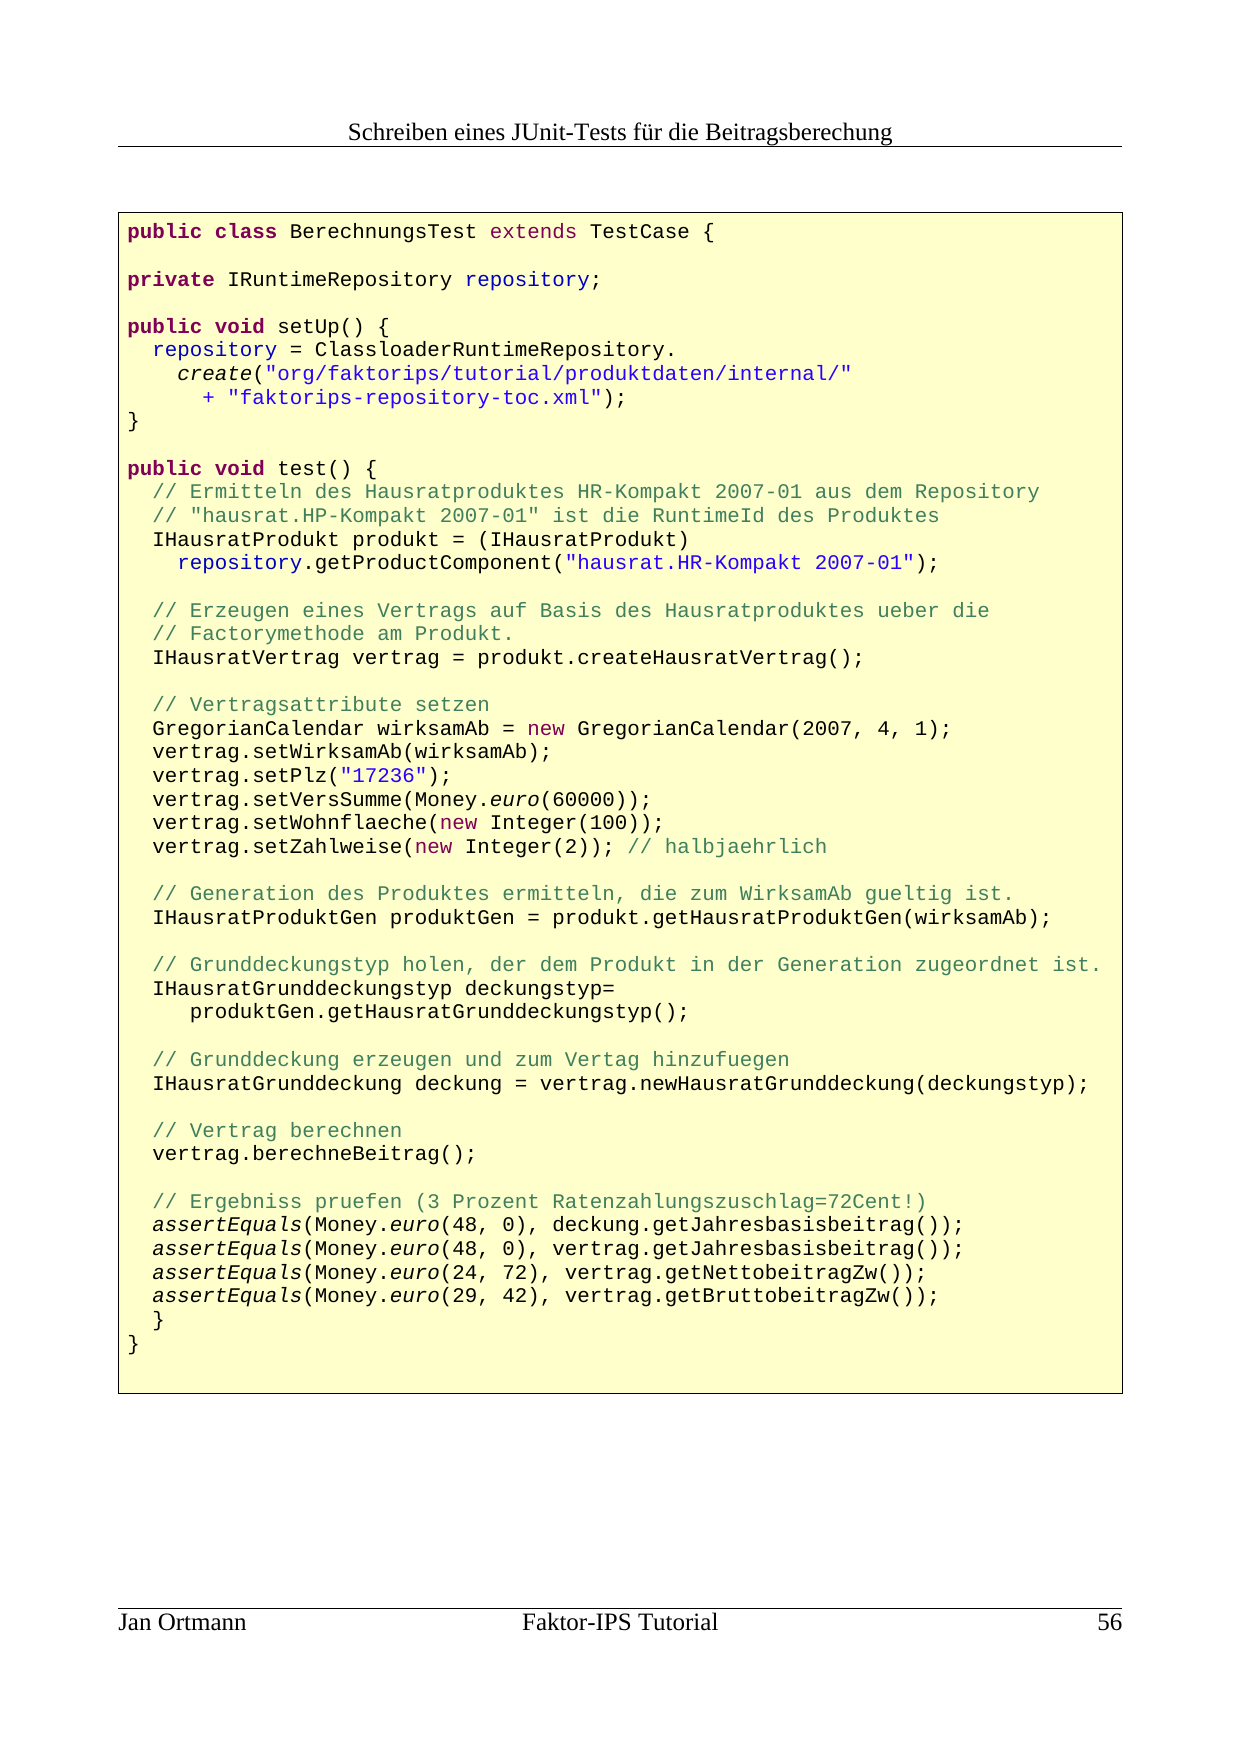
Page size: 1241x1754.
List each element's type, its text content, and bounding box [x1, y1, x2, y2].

text private IRuntimeRepository repository; [127, 268, 1113, 292]
text IHausratVertrag vertrag = produkt.createHausratVertrag(); [127, 647, 1113, 671]
text vertrag.berechneBeitrag(); [127, 1143, 1113, 1167]
text assertEquals(Money.euro(48, 0), deckung.getJahresbasisbeitrag()); [127, 1214, 1113, 1238]
text public void test() { [127, 458, 1113, 481]
text repository = ClassloaderRuntimeRepository. [127, 339, 1113, 363]
text assertEquals(Money.euro(24, 72), vertrag.getNettobeitragZw()); [127, 1262, 1113, 1285]
text } [127, 1309, 1113, 1333]
text vertrag.setWirksamAb(wirksamAb); [127, 741, 1113, 765]
text // Erzeugen eines Vertrags auf Basis des Hausratproduktes ueber die [127, 599, 1113, 623]
text // Vertragsattribute setzen [127, 694, 1113, 718]
text // Vertrag berechnen [127, 1120, 1113, 1143]
text vertrag.setPlz("17236"); [127, 765, 1113, 789]
text repository.getProductComponent("hausrat.HR-Kompakt 2007-01"); [127, 552, 1113, 576]
text } [127, 410, 1113, 434]
text // Generation des Produktes ermitteln, die zum WirksamAb gueltig ist. [127, 883, 1113, 907]
text // Grunddeckungstyp holen, der dem Produkt in der Generation zugeordnet ist. [127, 954, 1113, 978]
text IHausratGrunddeckungstyp deckungstyp= [127, 978, 1113, 1002]
text } [127, 1333, 1113, 1356]
text IHausratProdukt produkt = (IHausratProdukt) [127, 529, 1113, 552]
text public class BerechnungsTest extends TestCase { [127, 221, 1113, 245]
text assertEquals(Money.euro(29, 42), vertrag.getBruttobeitragZw()); [127, 1285, 1113, 1309]
text vertrag.setVersSumme(Money.euro(60000)); [127, 789, 1113, 812]
text IHausratGrunddeckung deckung = vertrag.newHausratGrunddeckung(deckungstyp); [127, 1072, 1113, 1096]
text + "faktorips-repository-toc.xml"); [127, 387, 1113, 410]
text public void setUp() { [127, 316, 1113, 339]
text // Ermitteln des Hausratproduktes HR-Kompakt 2007-01 aus dem Repository [127, 481, 1113, 505]
text // Factorymethode am Produkt. [127, 623, 1113, 647]
text // "hausrat.HP-Kompakt 2007-01" ist die RuntimeId des Produktes [127, 505, 1113, 529]
text create("org/faktorips/tutorial/produktdaten/internal/" [127, 363, 1113, 387]
text produktGen.getHausratGrunddeckungstyp(); [127, 1002, 1113, 1025]
text IHausratProduktGen produktGen = produkt.getHausratProduktGen(wirksamAb); [127, 907, 1113, 931]
text vertrag.setZahlweise(new Integer(2)); // halbjaehrlich [127, 836, 1113, 860]
text vertrag.setWohnflaeche(new Integer(100)); [127, 812, 1113, 836]
text // Ergebniss pruefen (3 Prozent Ratenzahlungszuschlag=72Cent!) [127, 1191, 1113, 1214]
text // Grunddeckung erzeugen und zum Vertag hinzufuegen [127, 1049, 1113, 1072]
text assertEquals(Money.euro(48, 0), vertrag.getJahresbasisbeitrag()); [127, 1238, 1113, 1262]
text GregorianCalendar wirksamAb = new GregorianCalendar(2007, 4, 1); [127, 718, 1113, 741]
